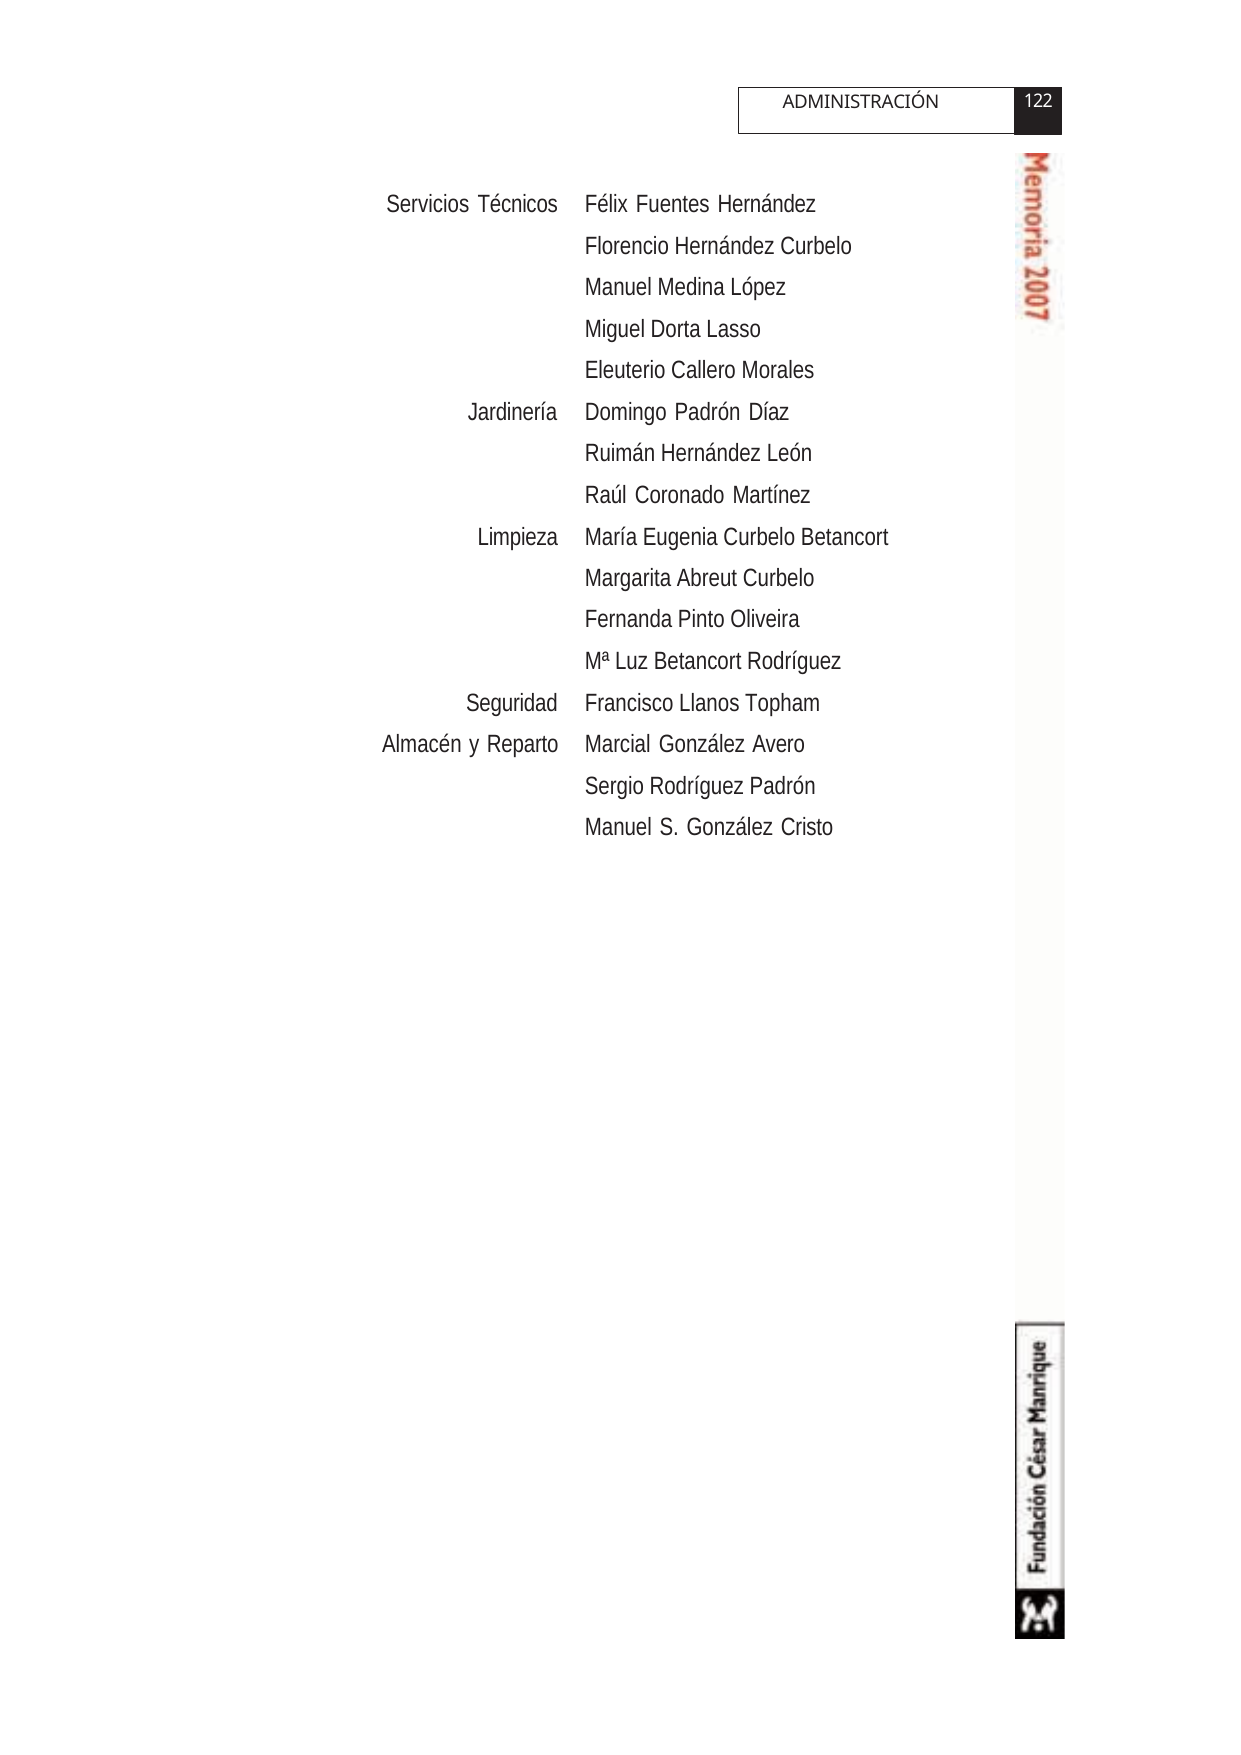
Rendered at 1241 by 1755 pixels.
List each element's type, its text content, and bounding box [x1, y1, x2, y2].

text Servicios Técnicos Félix Fuentes Hernández [386, 189, 1015, 218]
text Sergio Rodríguez Padrón Manuel S. González Cristo [584, 771, 862, 841]
text [1065, 189, 1167, 218]
text [1065, 729, 1167, 758]
text Limpieza María Eugenia Curbelo Betancort Margarita Abreut Curbelo Fernanda Pinto Oliveira [477, 522, 898, 633]
text Jardinería Domingo Padrón Díaz [468, 397, 1015, 426]
text Ruimán Hernández León Raúl Coronado Martínez [584, 438, 823, 508]
text Florencio Hernández Curbelo Manuel Medina López [584, 231, 892, 301]
text Almacén y Reparto Marcial González Avero [382, 729, 1015, 758]
text Mª Luz Betancort Rodríguez Seguridad Francisco Llanos Topham [466, 646, 850, 716]
text Miguel Dorta Lasso Eleuterio Callero Morales [584, 314, 823, 384]
text [1065, 397, 1167, 426]
